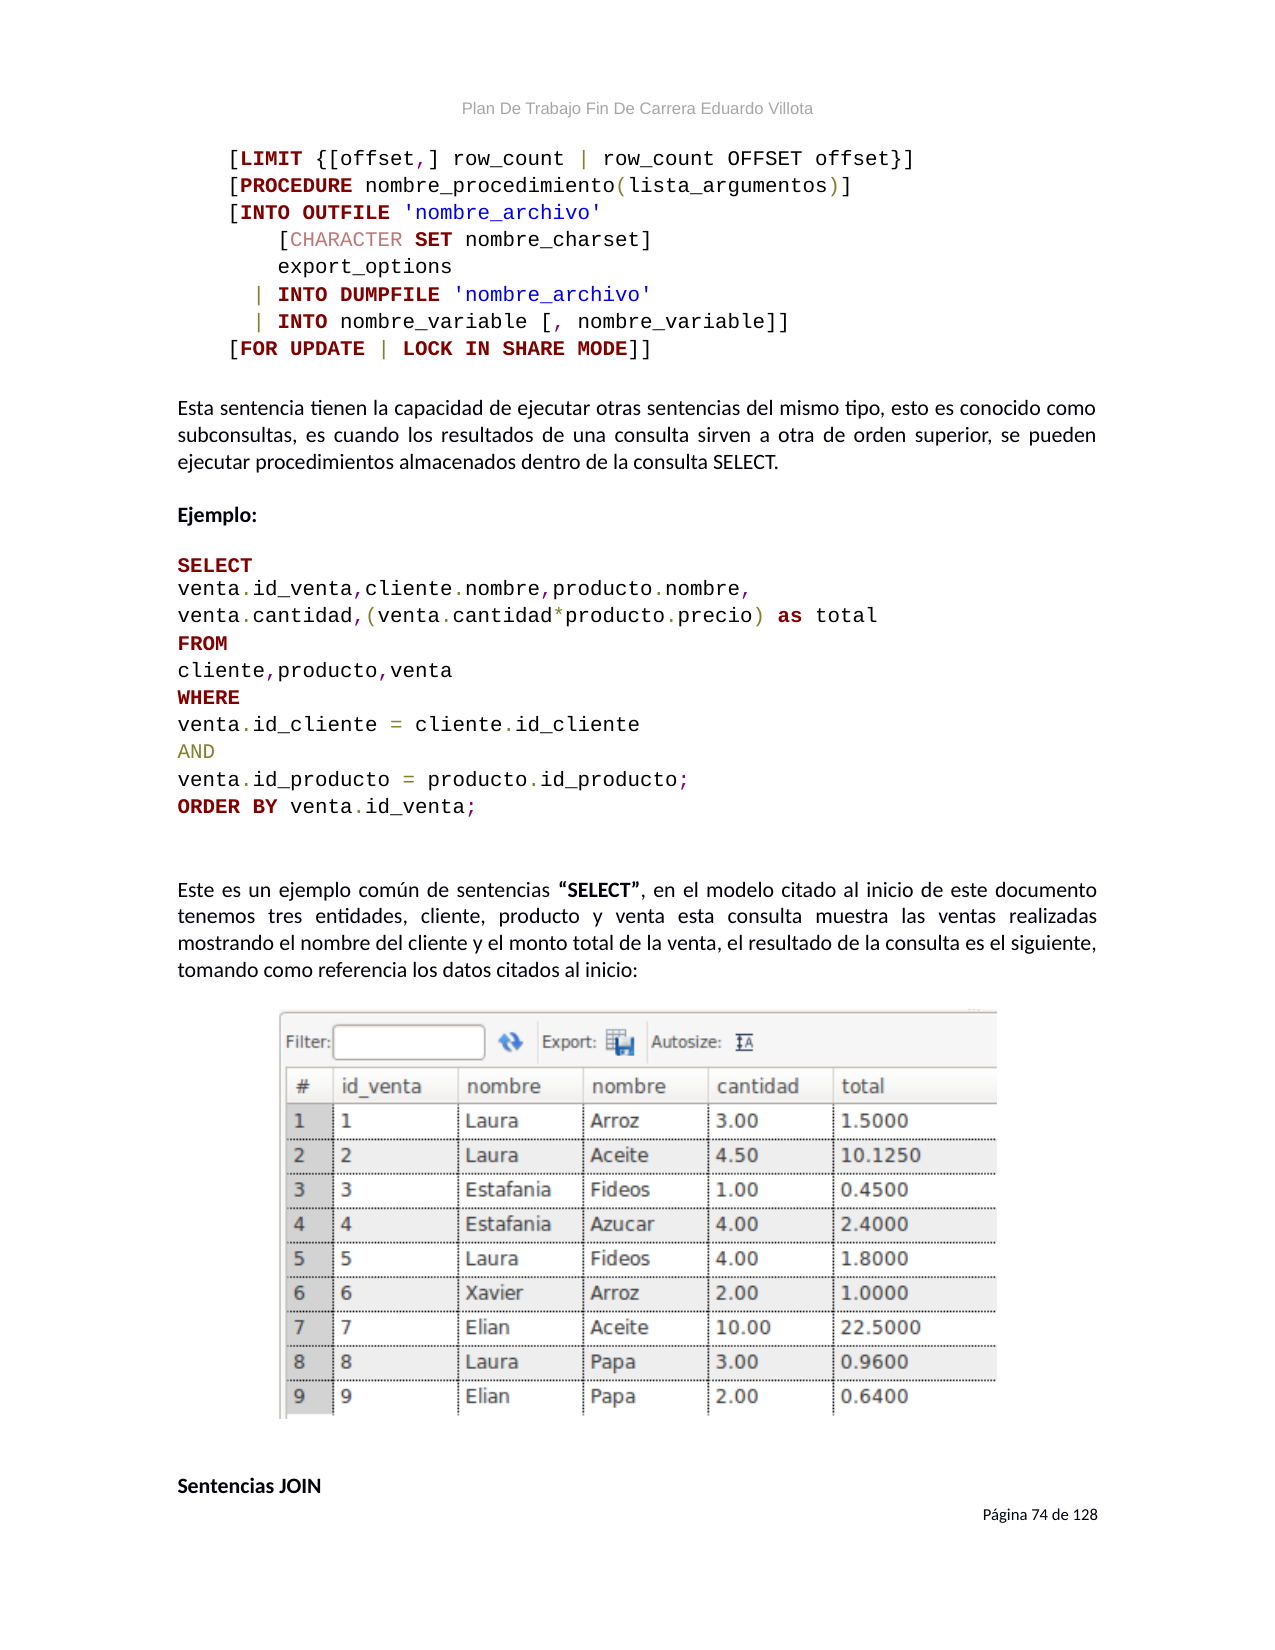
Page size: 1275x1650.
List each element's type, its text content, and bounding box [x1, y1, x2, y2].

text cliente,producto,venta [177, 660, 1098, 683]
text SELECT [177, 554, 1098, 578]
text Sentencias JOIN [177, 1472, 1098, 1499]
text Ejemplo: [177, 501, 1098, 528]
text | INTO DUMPFILE 'nombre_archivo' [177, 283, 1098, 307]
text [FOR UPDATE | LOCK IN SHARE MODE]] [177, 338, 1098, 362]
text WHERE [177, 687, 1098, 711]
text | INTO nombre_variable [, nombre_variable]] [177, 311, 1098, 334]
text [PROCEDURE nombre_procedimiento(lista_argumentos)] [177, 175, 1098, 198]
text [LIMIT {[offset,] row_count | row_count OFFSET offset}] [177, 148, 1098, 171]
text venta.id_producto = producto.id_producto; [177, 768, 1098, 792]
picture [278, 1009, 997, 1419]
text venta.id_cliente = cliente.id_cliente [177, 714, 1098, 738]
text [CHARACTER SET nombre_charset] [177, 229, 1098, 253]
text ORDER BY venta.id_venta; [177, 796, 1098, 819]
text FROM [177, 633, 1098, 656]
text AND [177, 741, 1098, 765]
text Este es un ejemplo común de sentencias “SELECT”, en el modelo citado al inicio de este documento tenemos tres entidades, cliente, producto y venta esta consulta muestra las ventas realizadas mostrando el nombre del cliente y el monto total de la venta, el resultado de la consulta es el siguiente, tomando como referencia los datos citados al inicio: [177, 876, 1098, 983]
text export_options [177, 256, 1098, 280]
text [INTO OUTFILE 'nombre_archivo' [177, 202, 1098, 226]
text venta.id_venta,cliente.nombre,producto.nombre, [177, 578, 1098, 602]
text Esta sentencia tienen la capacidad de ejecutar otras sentencias del mismo tipo, esto es conocido como subconsultas, es cuando los resultados de una consulta sirven a otra de orden superior, se pueden ejecutar procedimientos almacenados dentro de la consulta SELECT. [177, 394, 1098, 474]
text venta.cantidad,(venta.cantidad*producto.precio) as total [177, 605, 1098, 629]
